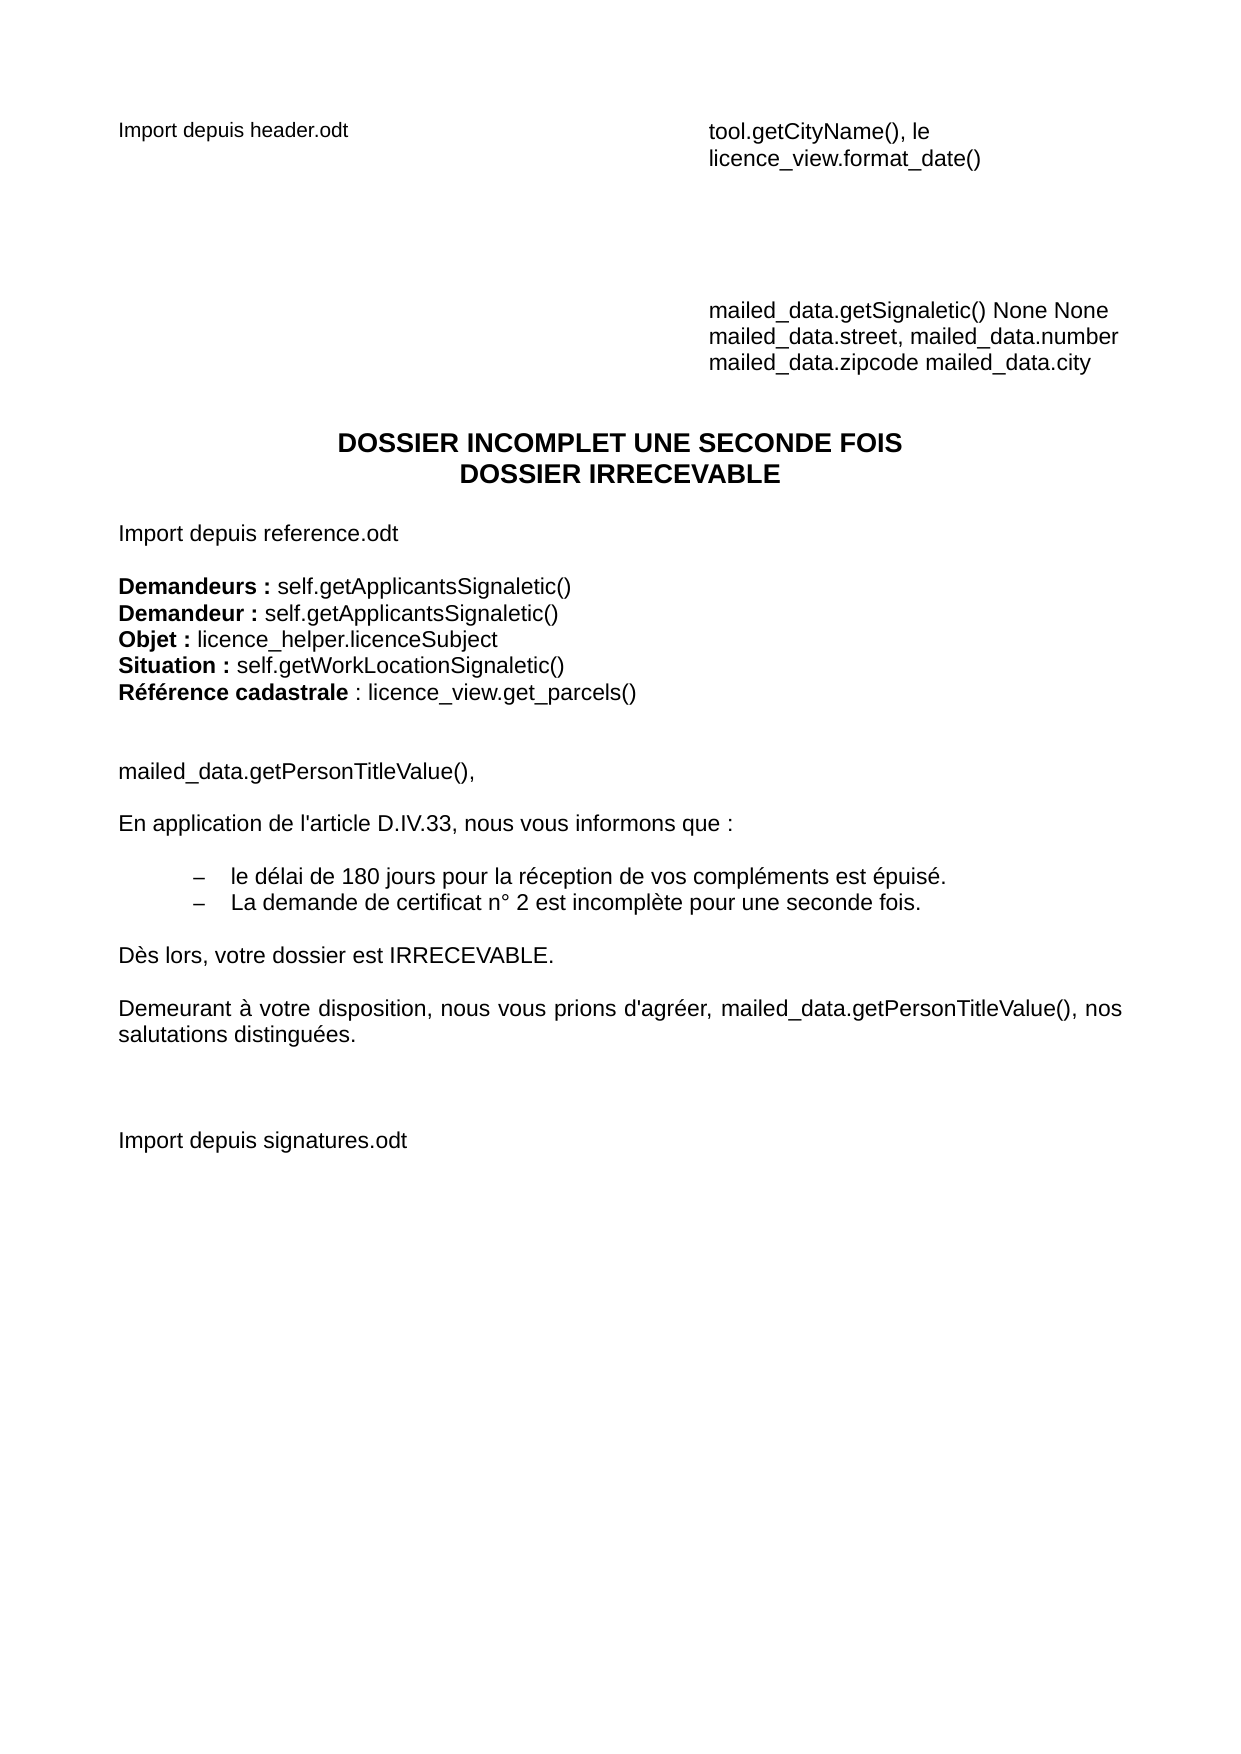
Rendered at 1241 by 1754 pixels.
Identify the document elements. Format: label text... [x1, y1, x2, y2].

title DOSSIER INCOMPLET UNE SECONDE FOIS [118, 427, 1122, 458]
table_header tool.getCityName(), le licence_view.format_date() mailed_data.getSignaletic() None None mailed_data.street, mailed_data.number mailed_data.zipcode mailed_data.city [709, 118, 1123, 388]
text Objet : licence_helper.licenceSubject [118, 626, 1122, 652]
table_header Import depuis header.odt [118, 118, 708, 388]
text Situation : self.getWorkLocationSignaletic() [118, 652, 1122, 678]
text En application de l'article D.IV.33, nous vous informons que : [118, 810, 1122, 837]
title DOSSIER IRRECEVABLE [118, 458, 1122, 489]
text Demandeur : self.getApplicantsSignaletic() [118, 599, 1122, 626]
text Demeurant à votre disposition, nous vous prions d'agréer, mailed_data.getPersonTitleValue(), nos salutations distinguées. [118, 995, 1122, 1047]
text mailed_data.getPersonTitleValue(), [118, 758, 1122, 784]
text Dès lors, votre dossier est IRRECEVABLE. [118, 942, 1122, 968]
text Import depuis reference.odt [118, 520, 1122, 547]
text Demandeurs : self.getApplicantsSignaletic() [118, 573, 1122, 599]
text Import depuis signatures.odt [118, 1127, 1122, 1153]
text Référence cadastrale : licence_view.get_parcels() [118, 678, 1122, 705]
list La demande de certificat n° 2 est incomplète pour une seconde fois. [193, 889, 1122, 916]
list le délai de 180 jours pour la réception de vos compléments est épuisé. [193, 863, 1122, 889]
